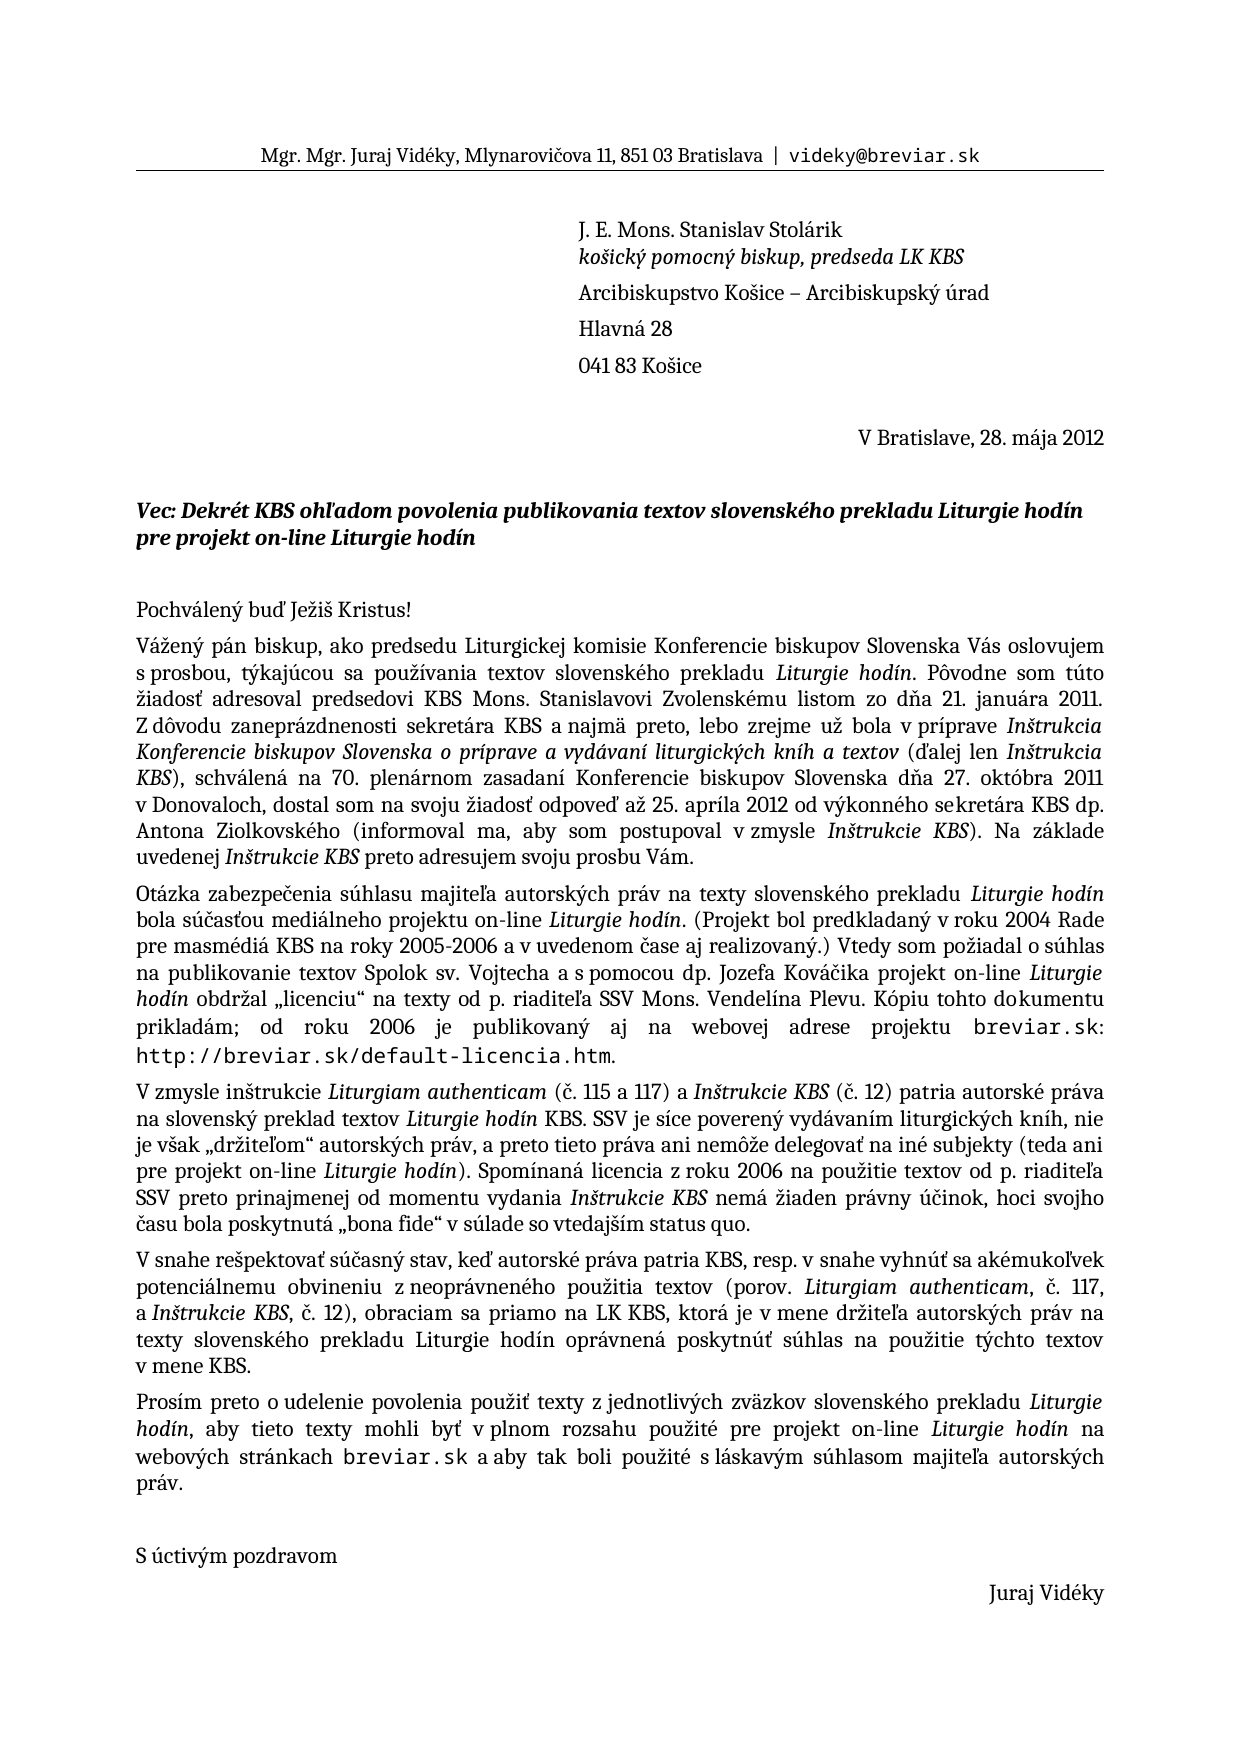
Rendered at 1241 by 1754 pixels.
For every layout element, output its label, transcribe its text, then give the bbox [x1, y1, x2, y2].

text Vec: Dekrét KBS ohľadom povolenia publikovania textov slovenského prekladu Liturgie hodín pre projekt on-line Liturgie hodín [136, 498, 1104, 551]
text S úctivým pozdravom [136, 1543, 1104, 1569]
text 041 83 Košice [578, 352, 1104, 379]
text Vážený pán biskup, ako predsedu Liturgickej komisie Konferencie biskupov Slovenska Vás oslo­vu­jem s pros­bou, týkajúcou sa používania textov slovenského prekladu Liturgie hodín. Pôvodne som túto žiadosť adresoval predsedovi KBS Mons. Stanislavovi Zvolenskému listom zo dňa 21. januára 2011. Z dôvodu zaneprázdnenosti sekretára KBS a najmä preto, lebo zrejme už bola v príprave Inštrukcia Konferencie biskupov Slovenska o príprave a vydávaní liturgických kníh a textov (ďalej len Inštrukcia KBS), schválená na 70. plenárnom zasadaní Konferencie biskupov Slovenska dňa 27. októbra 2011 v Donovaloch, dostal som na svoju žiadosť odpoveď až 25. apríla 2012 od výkonného se­kre­tá­ra KBS dp. Antona Ziolkovského (informoval ma, aby som postupoval v zmysle Inštrukcie KBS). Na základe uvedenej Inštrukcie KBS preto adresujem svoju prosbu Vám. [136, 633, 1104, 871]
text Hlavná 28 [578, 316, 1104, 342]
text Pochválený buď Ježiš Kristus! [136, 597, 1104, 623]
text J. E. Mons. Stanislav Stolárik košický pomocný biskup, predseda LK KBS [578, 217, 1104, 270]
text V snahe rešpektovať súčasný stav, keď autorské práva patria KBS, resp. v snahe vyhnúť sa aké­mu­koľ­vek potenciálnemu obvineniu z neoprávneného použitia textov (porov. Litur­giam authen­ticam, č. 117, a Inštrukcie KBS, č. 12), obraciam sa priamo na LK KBS, ktorá je v mene držiteľa autor­ských práv na texty slo­ven­ské­ho pre­kladu Liturgie hodín oprávnená poskytnúť súhlas na použitie týchto textov v mene KBS. [136, 1247, 1104, 1379]
text Prosím preto o udelenie povolenia použiť texty z jednotlivých zväzkov slovenského prekladu Liturgie hodín, aby tieto texty mohli byť v plnom rozsahu použité pre projekt on-line Liturgie hodín na webových stránkach breviar.sk a aby tak boli použité s láskavým súhlasom majiteľa autor­ských práv. [136, 1389, 1104, 1497]
text Juraj Vidéky [136, 1579, 1104, 1606]
text V Bratislave, 28. mája 2012 [136, 425, 1104, 452]
text Otázka zabezpečenia súhlasu majiteľa autorských práv na texty slovenského prekladu Liturgie ho­dín bola súčasťou mediálneho projektu on-line Liturgie hodín. (Projekt bol pred­kla­da­ný v roku 2004 Rade pre masmédiá KBS na roky 2005-2006 a v uvedenom čase aj realizovaný.) Vtedy som po­žia­dal o súhlas na pu­bli­kovanie textov Spolok sv. Vojtecha a s pomocou dp. Jozefa Kováčika pro­jekt on-line Liturgie hodín ob­dr­žal „licenciu“ na texty od p. riaditeľa SSV Mons. Vendelína Plevu. Kópiu tohto do­kumentu prikladám; od ro­ku 2006 je publikovaný aj na webovej adrese projektu breviar.sk: http://breviar.sk/default-licencia.htm. [136, 881, 1104, 1069]
text Arcibiskupstvo Košice – Arcibiskupský úrad [578, 280, 1104, 306]
text V zmysle inštrukcie Liturgiam authenticam (č. 115 a 117) a Inštrukcie KBS (č. 12) pat­ria autorské prá­va na slovenský preklad textov Liturgie hodín KBS. SSV je síce poverený vydávaním liturgických kníh, nie je však „drži­teľom“ autorských práv, a preto tieto práva ani nemôže delegovať na iné subjekty (teda ani pre projekt on-line Liturgie hodín). Spomínaná licencia z roku 2006 na použitie textov od p. riaditeľa SSV preto prinajmenej od momentu vydania Inštrukcie KBS nemá žiaden právny účinok, hoci svojho času bola poskytnutá „bona fide“ v súlade so vtedajším status quo. [136, 1079, 1104, 1237]
text Mgr. Mgr. Juraj Vidéky, Mlynarovičova 11, 851 03 Bratislava | videky@breviar.sk [136, 142, 1104, 170]
